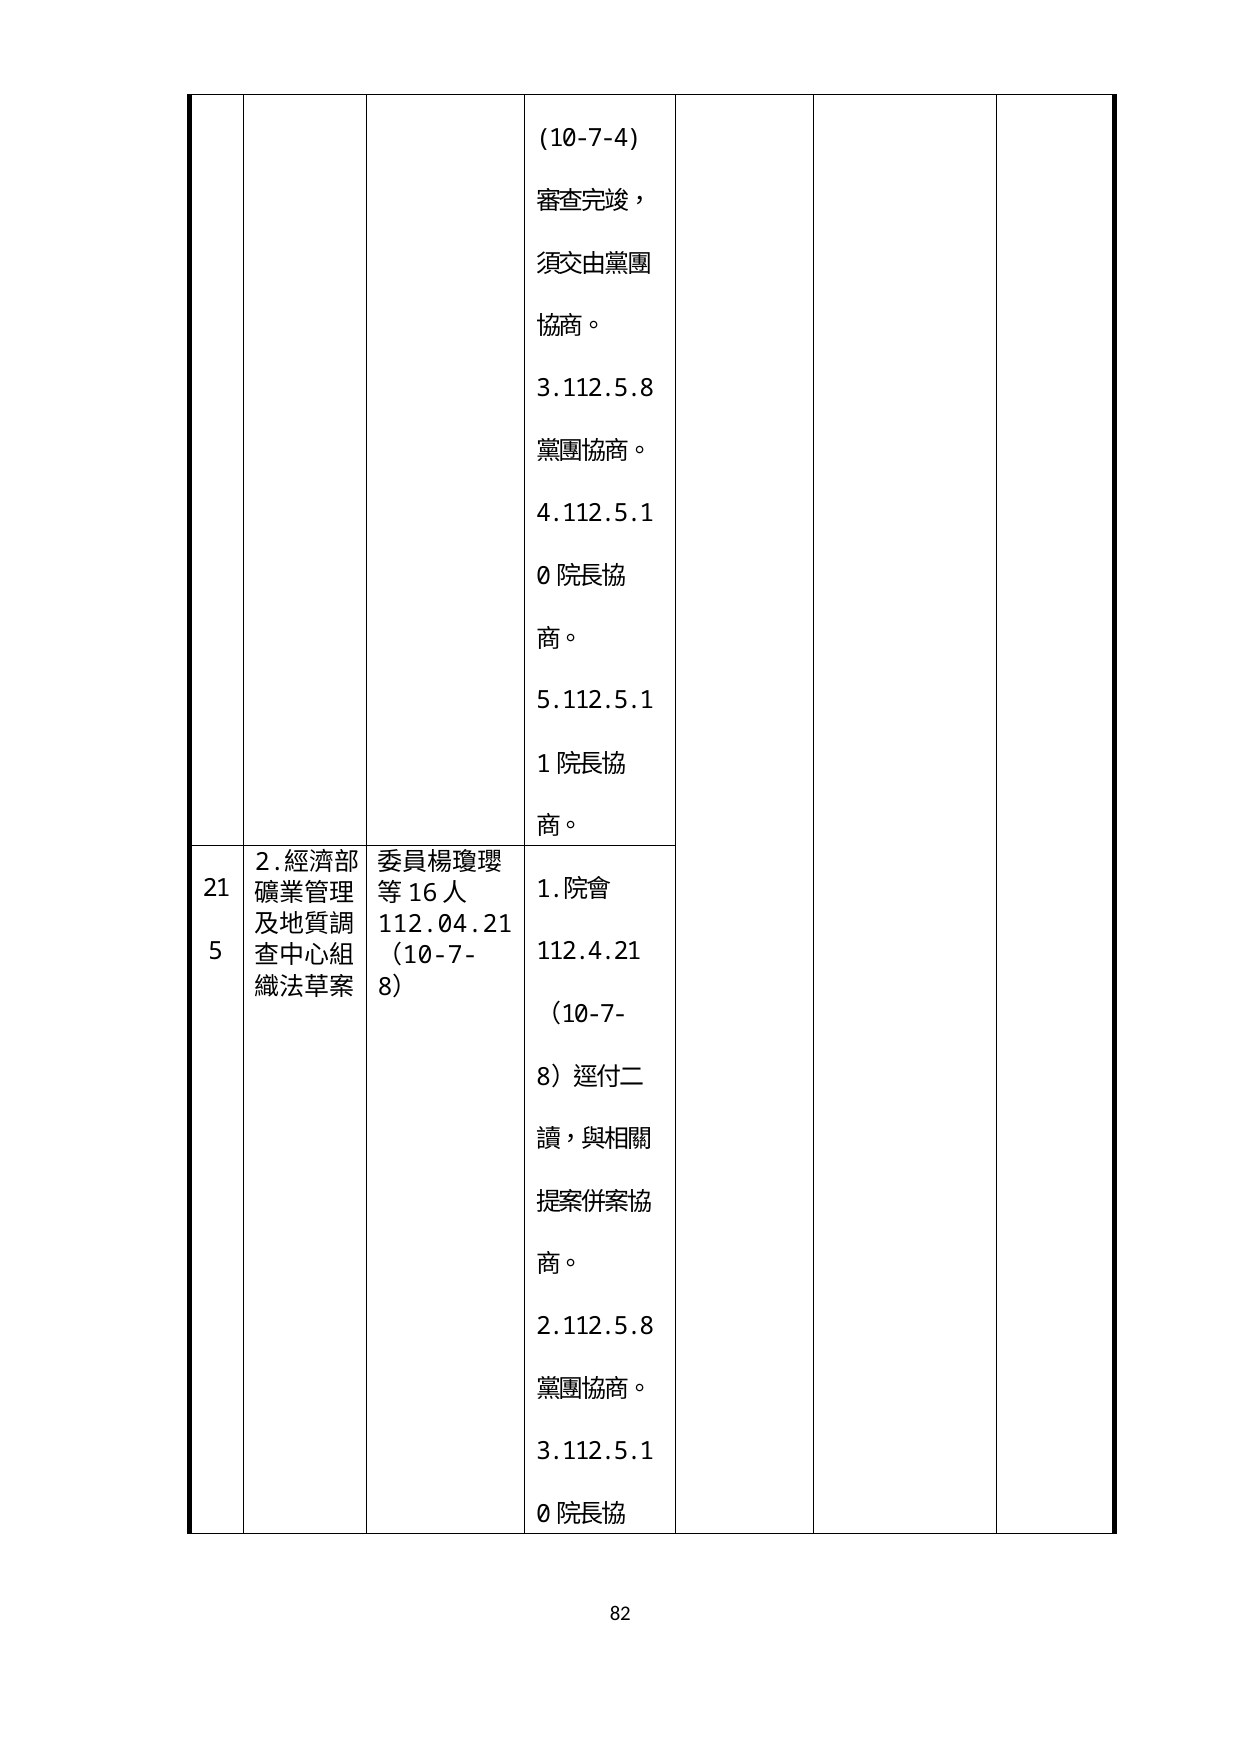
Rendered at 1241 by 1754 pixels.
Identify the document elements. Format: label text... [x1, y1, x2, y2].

table_cell [814, 95, 996, 1533]
table_cell [244, 95, 366, 845]
table_cell 2.經濟部礦業管理及地質調查中心組織法草案 [244, 846, 366, 1533]
table_cell 委員楊瓊瓔等16人 112.04.21 （10-7-8） [367, 846, 524, 1533]
table_cell 215 [192, 846, 243, 1533]
table_cell (10-7-4)審查完竣，須交由黨團協商。 3.112.5.8黨團協商。 4.112.5.10院長協商。 5.112.5.11院長協商。 [525, 95, 675, 845]
table_cell [997, 95, 1112, 1533]
table_cell [676, 95, 813, 1533]
table_cell [192, 95, 243, 845]
table_cell [367, 95, 524, 845]
table_cell 1.院會112.4.21 （10-7-8）逕付二讀，與相關提案併案協商。 2.112.5.8黨團協商。 3.112.5.10院長協 [525, 846, 675, 1533]
